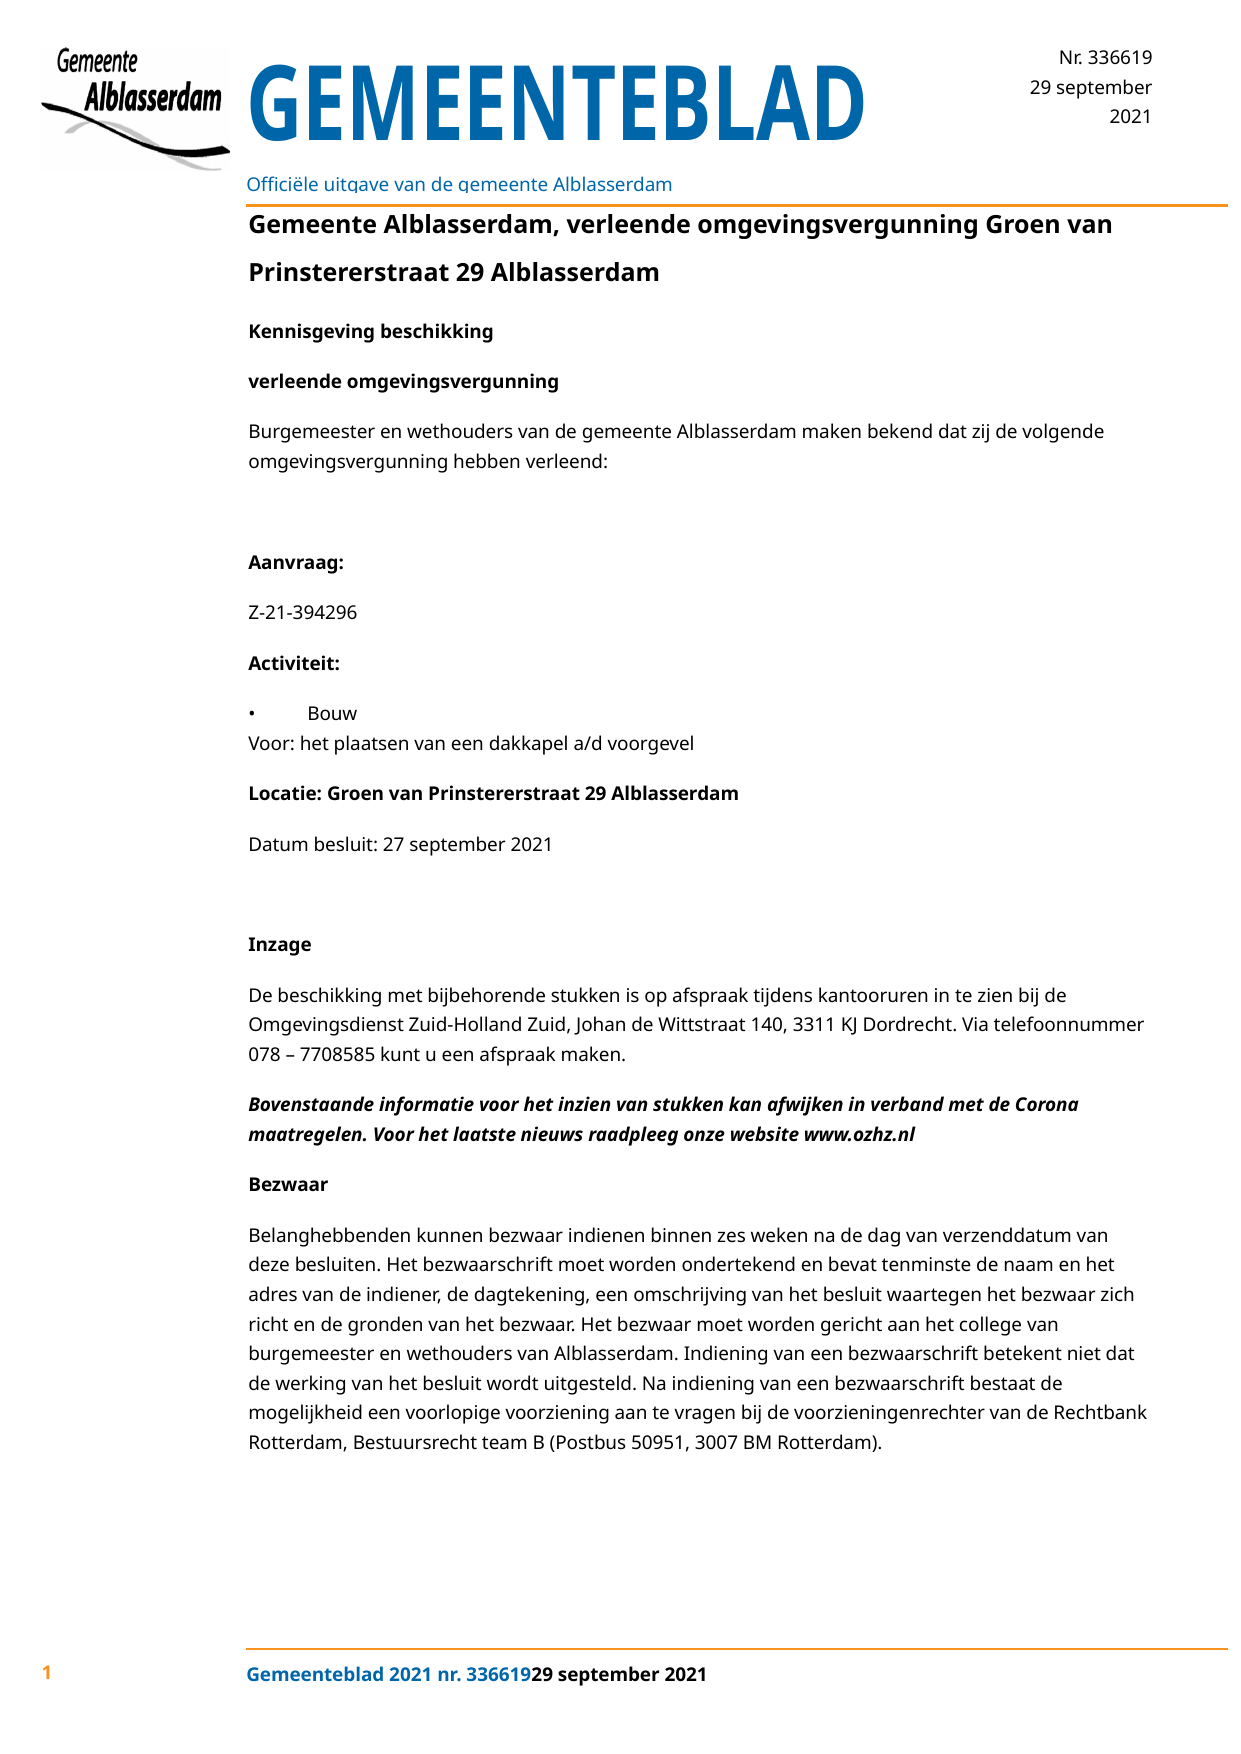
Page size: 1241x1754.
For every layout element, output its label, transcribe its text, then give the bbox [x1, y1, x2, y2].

list Bouw [248, 700, 1152, 726]
text Activiteit: [248, 650, 1152, 676]
text De beschikking met bijbehorende stukken is op afspraak tijdens kantooruren in te zien bij de Omgevingsdienst Zuid-Holland Zuid, Johan de Wittstraat 140, 3311 KJ Dordrecht. Via telefoonnummer 078 – 7708585 kunt u een afspraak maken. [248, 982, 1152, 1067]
text Locatie: Groen van Prinstererstraat 29 Alblasserdam [248, 780, 1152, 806]
text Burgemeester en wethouders van de gemeente Alblasserdam maken bekend dat zij de volgende omgevingsvergunning hebben verleend: [248, 419, 1152, 474]
text Voor: het plaatsen van een dakkapel a/d voorgevel [248, 730, 1152, 756]
text verleende omgevingsvergunning [248, 368, 1152, 394]
picture [41, 47, 231, 172]
text Bovenstaande informatie voor het inzien van stukken kan afwijken in verband met de Corona maatregelen. Voor het laatste nieuws raadpleeg onze website www.ozhz.nl [248, 1092, 1152, 1147]
text Z-21-394296 [248, 599, 1152, 625]
text Datum besluit: 27 september 2021 [248, 831, 1152, 857]
text Kennisgeving beschikking [248, 318, 1152, 344]
text Gemeente Alblasserdam, verleende omgevingsvergunning Groen van Prinstererstraat 29 Alblasserdam [248, 207, 1152, 288]
text Inzage [248, 932, 1152, 957]
text Bezwaar [248, 1172, 1152, 1197]
text Aanvraag: [248, 549, 1152, 575]
text Belanghebbenden kunnen bezwaar indienen binnen zes weken na de dag van verzenddatum van deze besluiten. Het bezwaarschrift moet worden ondertekend en bevat tenminste de naam en het adres van de indiener, de dagtekening, een omschrijving van het besluit waartegen het bezwaar zich richt en de gronden van het bezwaar. Het bezwaar moet worden gericht aan het college van burgemeester en wethouders van Alblasserdam. Indiening van een bezwaarschrift betekent niet dat de werking van het besluit wordt uitgesteld. Na indiening van een bezwaarschrift bestaat de mogelijkheid een voorlopige voorziening aan te vragen bij de voorzieningenrechter van de Rechtbank Rotterdam, Bestuursrecht team B (Postbus 50951, 3007 BM Rotterdam). [248, 1222, 1152, 1455]
